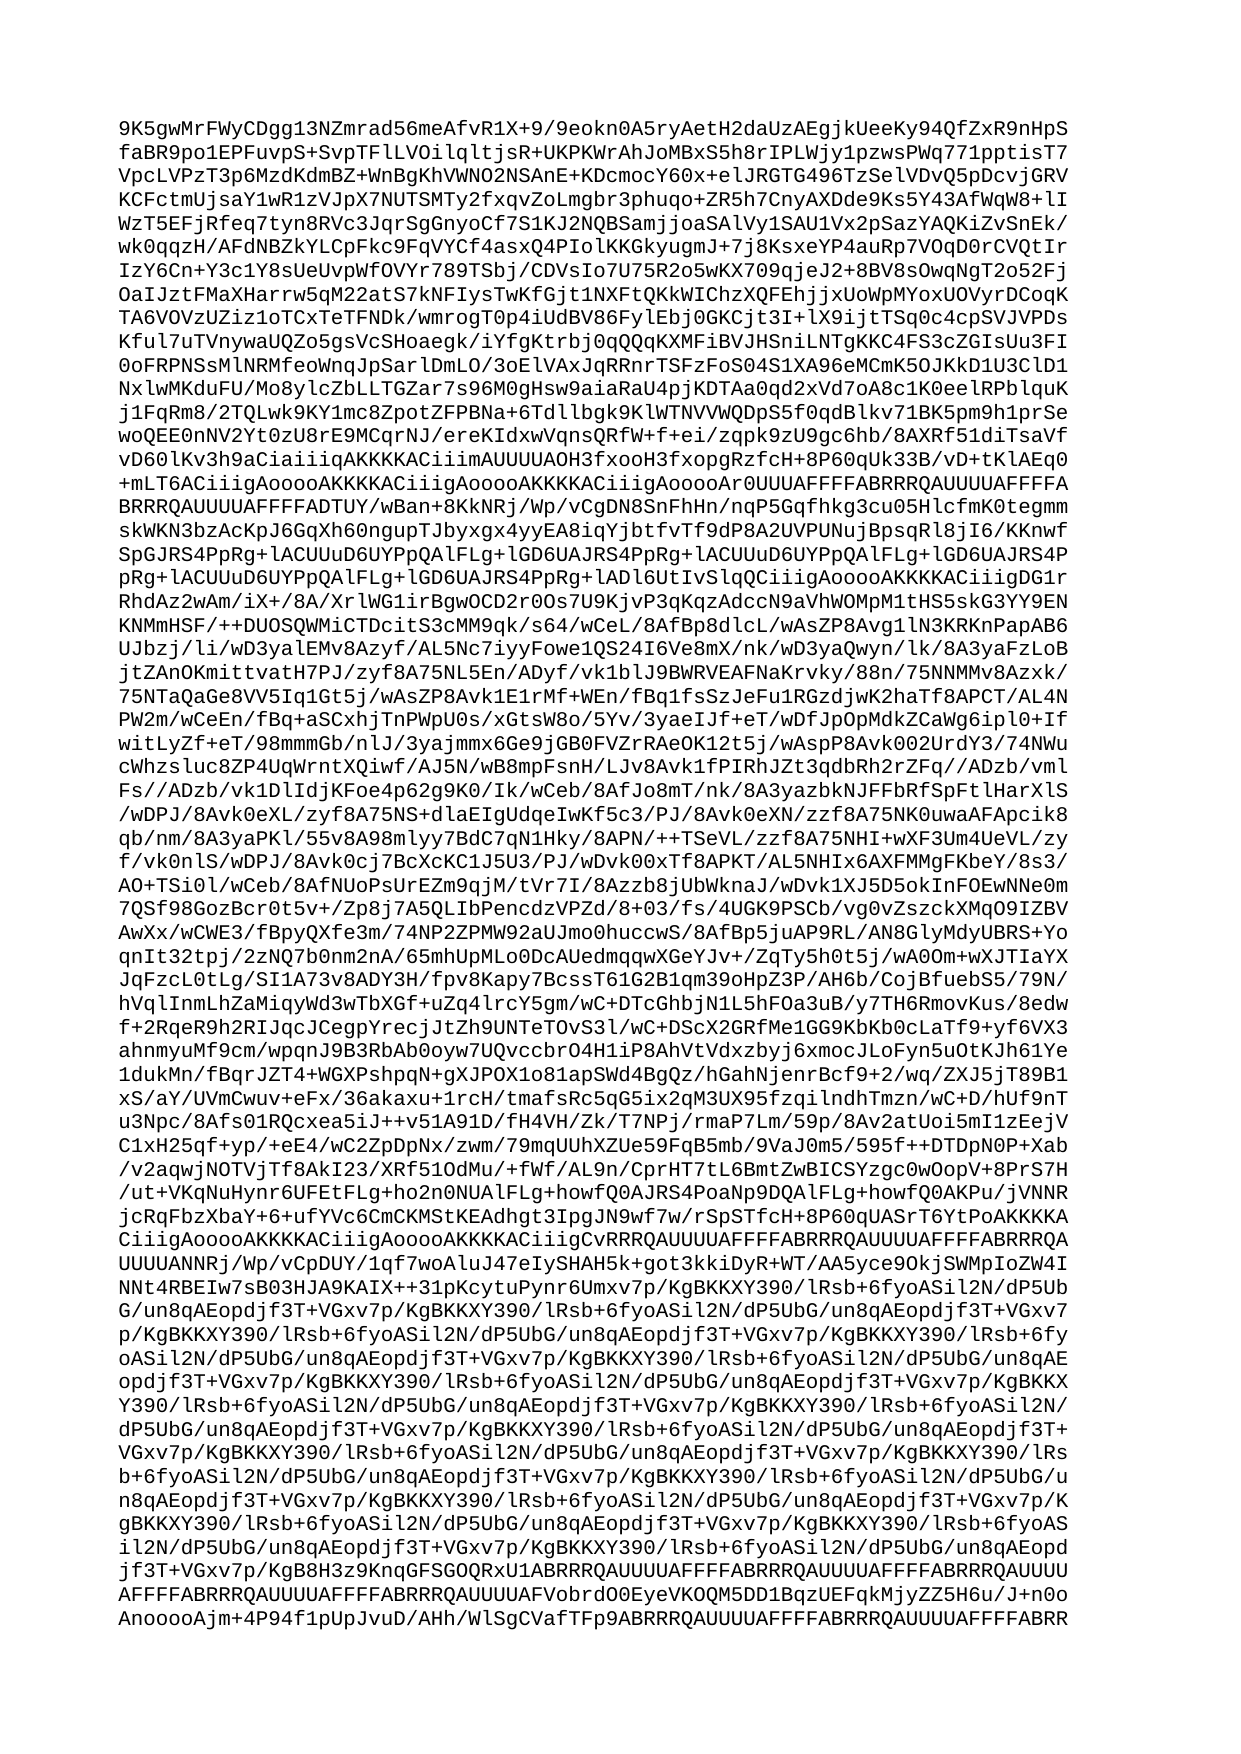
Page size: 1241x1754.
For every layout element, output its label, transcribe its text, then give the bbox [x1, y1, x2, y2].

text ahnmyuMf9cm/wpqnJ9B3RbAb0oyw7UQvccbrO4H1iP8AhVtVdxzbyj6xmocJLoFyn5uOtKJh61Ye [118, 1040, 1122, 1064]
text p/KgBKKXY390/lRsb+6fyoASil2N/dP5UbG/un8qAEopdjf3T+VGxv7p/KgBKKXY390/lRsb+6fy [118, 1324, 1122, 1348]
text f/vk0nlS/wDPJ/8Avk0cj7BcXcKC1J5U3/PJ/wDvk00xTf8APKT/AL5NHIx6AXFMMgFKbeY/8s3/ [118, 851, 1122, 875]
text 9K5gwMrFWyCDgg13NZmrad56meAfvR1X+9/9eokn0A5ryAetH2daUzAEgjkUeeKy94QfZxR9nHpS [118, 118, 1122, 142]
text WzT5EFjRfeq7tyn8RVc3JqrSgGnyoCf7S1KJ2NQBSamjjoaSAlVy1SAU1Vx2pSazYAQKiZvSnEk/ [118, 213, 1122, 236]
text n8qAEopdjf3T+VGxv7p/KgBKKXY390/lRsb+6fyoASil2N/dP5UbG/un8qAEopdjf3T+VGxv7p/K [118, 1489, 1122, 1513]
text NNt4RBEIw7sB03HJA9KAIX++31pKcytuPynr6Umxv7p/KgBKKXY390/lRsb+6fyoASil2N/dP5Ub [118, 1277, 1122, 1300]
text opdjf3T+VGxv7p/KgBKKXY390/lRsb+6fyoASil2N/dP5UbG/un8qAEopdjf3T+VGxv7p/KgBKKX [118, 1371, 1122, 1395]
text /ut+VKqNuHynr6UFEtFLg+ho2n0NUAlFLg+howfQ0AJRS4PoaNp9DQAlFLg+howfQ0AKPu/jVNNR [118, 1182, 1122, 1206]
text xS/aY/UVmCwuv+eFx/36akaxu+1rcH/tmafsRc5qG5ix2qM3UX95fzqilndhTmzn/wC+D/hUf9nT [118, 1088, 1122, 1111]
text KCFctmUjsaY1wR1zVJpX7NUTSMTy2fxqvZoLmgbr3phuqo+ZR5h7CnyAXDde9Ks5Y43AfWqW8+lI [118, 189, 1122, 213]
text jcRqFbzXbaY+6+ufYVc6CmCKMStKEAdhgt3IpgJN9wf7w/rSpSTfcH+8P60qUASrT6YtPoAKKKKA [118, 1206, 1122, 1229]
text KNMmHSF/++DUOSQWMiCTDcitS3cMM9qk/s64/wCeL/8AfBp8dlcL/wAsZP8Avg1lN3KRKnPapAB6 [118, 615, 1122, 638]
text C1xH25qf+yp/+eE4/wC2ZpDpNx/zwm/79mqUUhXZUe59FqB5mb/9VaJ0m5/595f++DTDpN0P+Xab [118, 1135, 1122, 1158]
text SpGJRS4PpRg+lACUUuD6UYPpQAlFLg+lGD6UAJRS4PpRg+lACUUuD6UYPpQAlFLg+lGD6UAJRS4P [118, 544, 1122, 567]
text Fs//ADzb/vk1DlIdjKFoe4p62g9K0/Ik/wCeb/8AfJo8mT/nk/8A3yazbkNJFFbRfSpFtlHarXlS [118, 780, 1122, 804]
text witLyZf+eT/98mmmGb/nlJ/3yajmmx6Ge9jGB0FVZrRAeOK12t5j/wAspP8Avk002UrdY3/74NWu [118, 733, 1122, 757]
text 75NTaQaGe8VV5Iq1Gt5j/wAsZP8Avk1E1rMf+WEn/fBq1fsSzJeFu1RGzdjwK2haTf8APCT/AL4N [118, 686, 1122, 709]
text u3Npc/8Afs01RQcxea5iJ++v51A91D/fH4VH/Zk/T7NPj/rmaP7Lm/59p/8Av2atUoi5mI1zEejV [118, 1111, 1122, 1135]
text UUUUANNRj/Wp/vCpDUY/1qf7woAluJ47eIySHAH5k+got3kkiDyR+WT/AA5yce9OkjSWMpIoZW4I [118, 1253, 1122, 1277]
text qb/nm/8A3yaPKl/55v8A98mlyy7BdC7qN1Hky/8APN/++TSeVL/zzf8A75NHI+wXF3Um4UeVL/zy [118, 827, 1122, 851]
text f+2RqeR9h2RIJqcJCegpYrecjJtZh9UNTeTOvS3l/wC+DScX2GRfMe1GG9KbKb0cLaTf9+yf6VX3 [118, 1017, 1122, 1040]
text NxlwMKduFU/Mo8ylcZbLLTGZar7s96M0gHsw9aiaRaU4pjKDTAa0qd2xVd7oA8c1K0eelRPblquK [118, 378, 1122, 402]
text AFFFFABRRRQAUUUUAFFFFABRRRQAUUUUAFVobrdO0EyeVKOQM5DD1BqzUEFqkMjyZZ5H6u/J+n0o [118, 1584, 1122, 1608]
text 1dukMn/fBqrJZT4+WGXPshpqN+gXJPOX1o81apSWd4BgQz/hGahNjenrBcf9+2/wq/ZXJ5jT89B1 [118, 1064, 1122, 1088]
text Y390/lRsb+6fyoASil2N/dP5UbG/un8qAEopdjf3T+VGxv7p/KgBKKXY390/lRsb+6fyoASil2N/ [118, 1395, 1122, 1419]
text VpcLVPzT3p6MzdKdmBZ+WnBgKhVWNO2NSAnE+KDcmocY60x+elJRGTG496TzSelVDvQ5pDcvjGRV [118, 165, 1122, 189]
text RhdAz2wAm/iX+/8A/XrlWG1irBgwOCD2r0Os7U9KjvP3qKqzAdccN9aVhWOMpM1tHS5skG3YY9EN [118, 591, 1122, 615]
text pRg+lACUUuD6UYPpQAlFLg+lGD6UAJRS4PpRg+lADl6UtIvSlqQCiiigAooooAKKKKACiiigDG1r [118, 567, 1122, 591]
text /wDPJ/8Avk0eXL/zyf8A75NS+dlaEIgUdqeIwKf5c3/PJ/8Avk0eXN/zzf8A75NK0uwaAFApcik8 [118, 804, 1122, 827]
text cWhzsluc8ZP4UqWrntXQiwf/AJ5N/wB8mpFsnH/LJv8Avk1fPIRhJZt3qdbRh2rZFq//ADzb/vml [118, 757, 1122, 780]
text G/un8qAEopdjf3T+VGxv7p/KgBKKXY390/lRsb+6fyoASil2N/dP5UbG/un8qAEopdjf3T+VGxv7 [118, 1300, 1122, 1324]
text +mLT6ACiiigAooooAKKKKACiiigAooooAKKKKACiiigAooooAr0UUUAFFFFABRRRQAUUUUAFFFFA [118, 473, 1122, 496]
text il2N/dP5UbG/un8qAEopdjf3T+VGxv7p/KgBKKXY390/lRsb+6fyoASil2N/dP5UbG/un8qAEopd [118, 1537, 1122, 1561]
text skWKN3bzAcKpJ6GqXh60ngupTJbyxgx4yyEA8iqYjbtfvTf9dP8A2UVPUNujBpsqRl8jI6/KKnwf [118, 520, 1122, 544]
text CiiigAooooAKKKKACiiigAooooAKKKKACiiigCvRRRQAUUUUAFFFFABRRRQAUUUUAFFFFABRRRQA [118, 1229, 1122, 1253]
text AnooooAjm+4P94f1pUpJvuD/AHh/WlSgCVafTFp9ABRRRQAUUUUAFFFFABRRRQAUUUUAFFFFABRR [118, 1608, 1122, 1631]
text /v2aqwjNOTVjTf8AkI23/XRf51OdMu/+fWf/AL9n/CprHT7tL6BmtZwBICSYzgc0wOopV+8PrS7H [118, 1158, 1122, 1182]
text PW2m/wCeEn/fBq+aSCxhjTnPWpU0s/xGtsW8o/5Yv/3yaeIJf+eT/wDfJpOpMdkZCaWg6ipl0+If [118, 709, 1122, 733]
text gBKKXY390/lRsb+6fyoASil2N/dP5UbG/un8qAEopdjf3T+VGxv7p/KgBKKXY390/lRsb+6fyoAS [118, 1513, 1122, 1537]
text BRRRQAUUUUAFFFFADTUY/wBan+8KkNRj/Wp/vCgDN8SnFhHn/nqP5Gqfhkg3cu05HlcfmK0tegmm [118, 496, 1122, 520]
text j1FqRm8/2TQLwk9KY1mc8ZpotZFPBNa+6Tdllbgk9KlWTNVVWQDpS5f0qdBlkv71BK5pm9h1prSe [118, 402, 1122, 426]
text jf3T+VGxv7p/KgB8H3z9KnqGFSGOQRxU1ABRRRQAUUUUAFFFFABRRRQAUUUUAFFFFABRRRQAUUUU [118, 1561, 1122, 1584]
text wk0qqzH/AFdNBZkYLCpFkc9FqVYCf4asxQ4PIolKKGkyugmJ+7j8KsxeYP4auRp7VOqD0rCVQtIr [118, 236, 1122, 260]
text qnIt32tpj/2zNQ7b0nm2nA/65mhUpMLo0DcAUedmqqwXGeYJv+/ZqTy5h0t5j/wA0Om+wXJTIaYX [118, 946, 1122, 969]
text oASil2N/dP5UbG/un8qAEopdjf3T+VGxv7p/KgBKKXY390/lRsb+6fyoASil2N/dP5UbG/un8qAE [118, 1348, 1122, 1371]
text UJbzj/li/wD3yalEMv8Azyf/AL5Nc7iyyFowe1QS24I6Ve8mX/nk/wD3yaQwyn/lk/8A3yaFzLoB [118, 638, 1122, 662]
text AO+TSi0l/wCeb/8AfNUoPsUrEZm9qjM/tVr7I/8Azzb8jUbWknaJ/wDvk1XJ5D5okInFOEwNNe0m [118, 875, 1122, 898]
text AwXx/wCWE3/fBpyQXfe3m/74NP2ZPMW92aUJmo0huccwS/8AfBp5juAP9RL/AN8GlyMdyUBRS+Yo [118, 922, 1122, 946]
text IzY6Cn+Y3c1Y8sUeUvpWfOVYr789TSbj/CDVsIo7U75R2o5wKX709qjeJ2+8BV8sOwqNgT2o52Fj [118, 260, 1122, 284]
text woQEE0nNV2Yt0zU8rE9MCqrNJ/ereKIdxwVqnsQRfW+f+ei/zqpk9zU9gc6hb/8AXRf51diTsaVf [118, 426, 1122, 449]
text Kful7uTVnywaUQZo5gsVcSHoaegk/iYfgKtrbj0qQQqKXMFiBVJHSniLNTgKKC4FS3cZGIsUu3FI [118, 331, 1122, 354]
text vD60lKv3h9aCiaiiiqAKKKKACiiimAUUUUAOH3fxooH3fxopgRzfcH+8P60qUk33B/vD+tKlAEq0 [118, 449, 1122, 473]
text dP5UbG/un8qAEopdjf3T+VGxv7p/KgBKKXY390/lRsb+6fyoASil2N/dP5UbG/un8qAEopdjf3T+ [118, 1419, 1122, 1442]
text jtZAnOKmittvatH7PJ/zyf8A75NL5En/ADyf/vk1blJ9BWRVEAFNaKrvky/88n/75NNMMv8Azxk/ [118, 662, 1122, 686]
text TA6VOVzUZiz1oTCxTeTFNDk/wmrogT0p4iUdBV86FylEbj0GKCjt3I+lX9ijtTSq0c4cpSVJVPDs [118, 307, 1122, 331]
text 0oFRPNSsMlNRMfeoWnqJpSarlDmLO/3oElVAxJqRRnrTSFzFoS04S1XA96eMCmK5OJKkD1U3ClD1 [118, 354, 1122, 378]
text faBR9po1EPFuvpS+SvpTFlLVOilqltjsR+UKPKWrAhJoMBxS5h8rIPLWjy1pzwsPWq771pptisT7 [118, 142, 1122, 165]
text JqFzcL0tLg/SI1A73v8ADY3H/fpv8Kapy7BcssT61G2B1qm39oHpZ3P/AH6b/CojBfuebS5/79N/ [118, 969, 1122, 993]
text VGxv7p/KgBKKXY390/lRsb+6fyoASil2N/dP5UbG/un8qAEopdjf3T+VGxv7p/KgBKKXY390/lRs [118, 1442, 1122, 1466]
text b+6fyoASil2N/dP5UbG/un8qAEopdjf3T+VGxv7p/KgBKKXY390/lRsb+6fyoASil2N/dP5UbG/u [118, 1466, 1122, 1489]
text hVqlInmLhZaMiqyWd3wTbXGf+uZq4lrcY5gm/wC+DTcGhbjN1L5hFOa3uB/y7TH6RmovKus/8edw [118, 993, 1122, 1017]
text 7QSf98GozBcr0t5v+/Zp8j7A5QLIbPencdzVPZd/8+03/fs/4UGK9PSCb/vg0vZszckXMqO9IZBV [118, 898, 1122, 922]
text OaIJztFMaXHarrw5qM22atS7kNFIysTwKfGjt1NXFtQKkWIChzXQFEhjjxUoWpMYoxUOVyrDCoqK [118, 284, 1122, 307]
